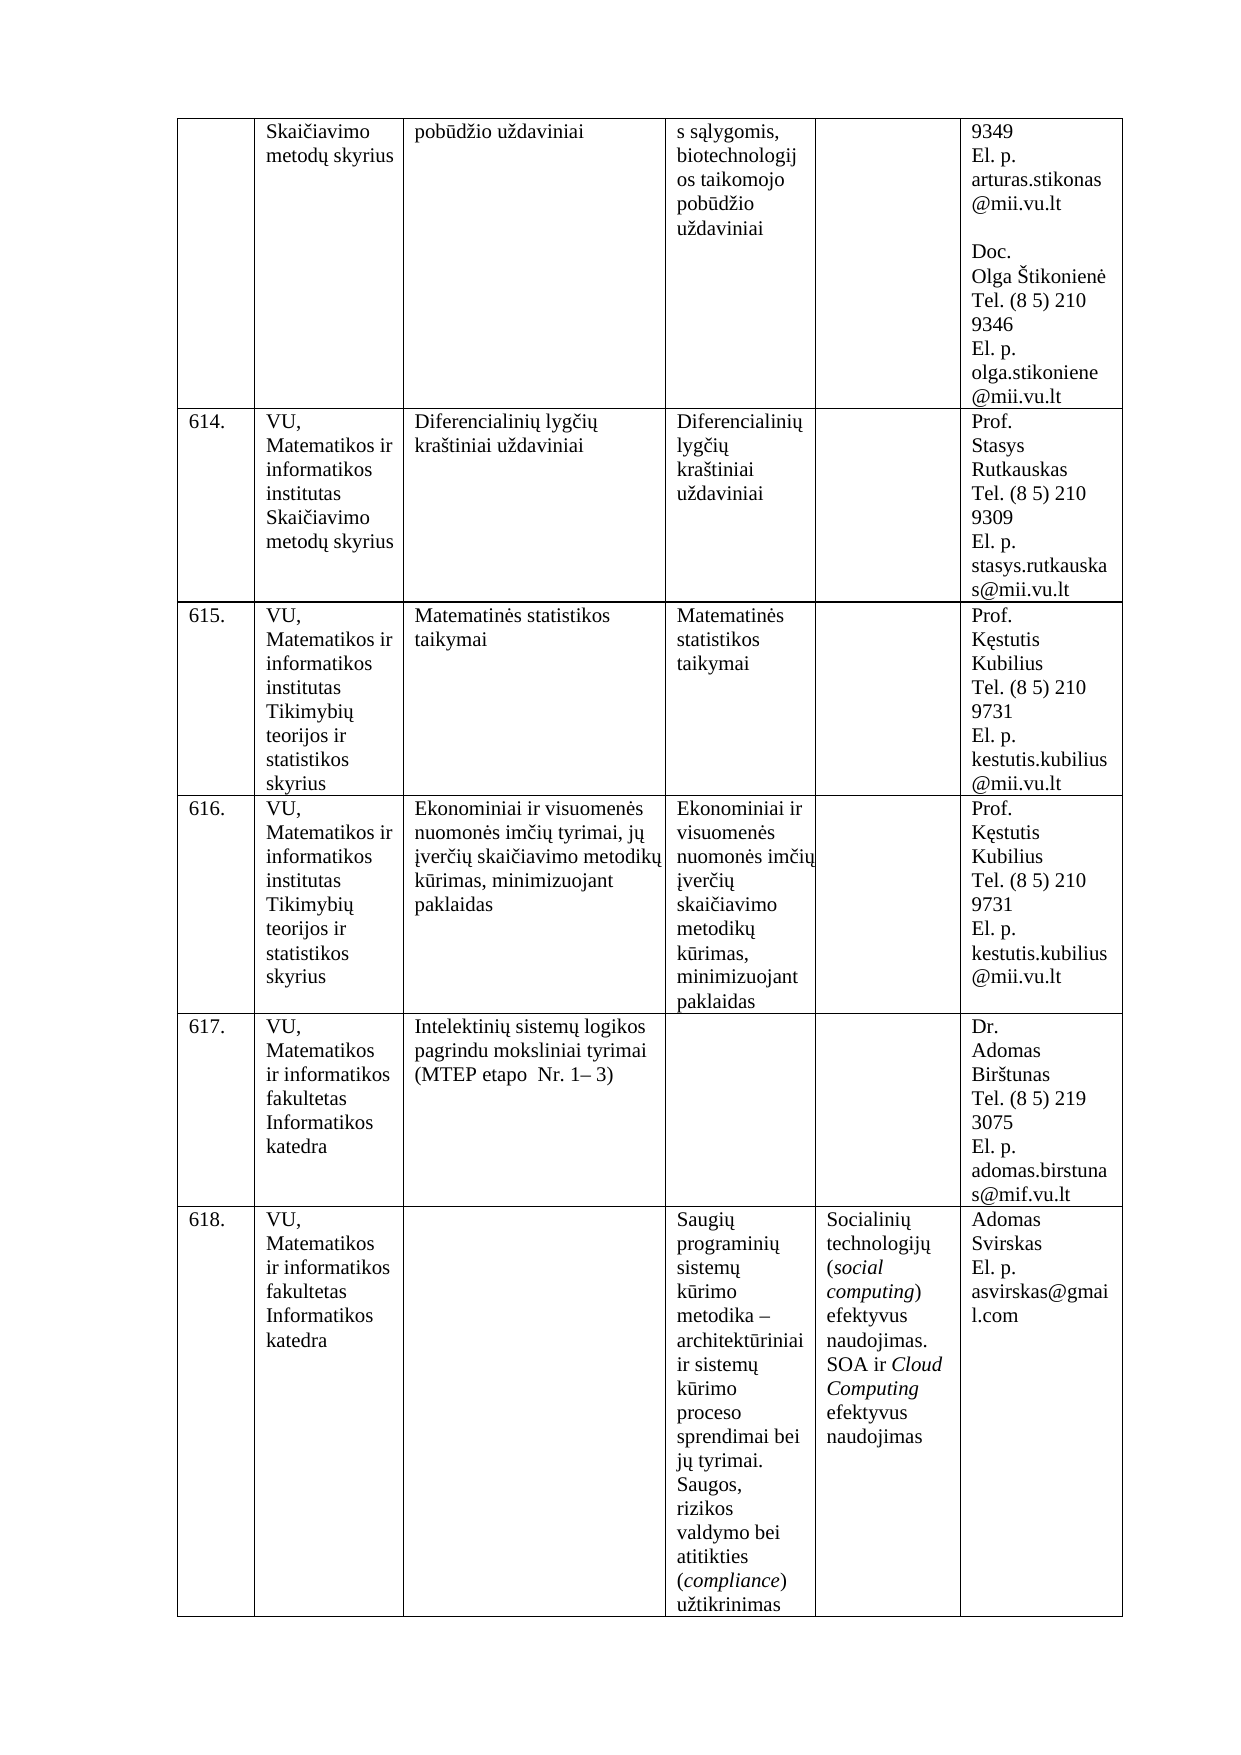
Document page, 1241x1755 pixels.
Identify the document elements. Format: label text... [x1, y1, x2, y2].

table_cell Ekonominiai ir visuomenės nuomonės imčių įverčių skaičiavimo metodikų kūrimas, minimizuojant paklaidas [666, 796, 815, 1013]
table_cell Prof. Kęstutis Kubilius Tel. (8 5) 210 9731 El. p. kestutis.kubilius@mii.vu.lt [961, 796, 1122, 1013]
table_cell [816, 119, 960, 408]
table_cell [816, 409, 960, 601]
table_cell s sąlygomis, biotechnologijos taikomojo pobūdžio uždaviniai [666, 119, 815, 408]
table_cell 614. [178, 409, 254, 601]
table_cell [816, 603, 960, 795]
table_cell Diferencialinių lygčių kraštiniai uždaviniai [404, 409, 665, 601]
table_cell 617. [178, 1014, 254, 1206]
table_cell VU, Matematikos ir informatikos fakultetas Informatikos katedra [255, 1014, 403, 1206]
table_cell 9349 El. p. arturas.stikonas@mii.vu.lt Doc. Olga Štikonienė Tel. (8 5) 210 9346 El. p. olga.stikoniene@mii.vu.lt [961, 119, 1122, 408]
table_cell VU, Matematikos ir informatikos institutas Tikimybių teorijos ir statistikos skyrius [255, 796, 403, 1013]
table_cell Matematinės statistikos taikymai [404, 603, 665, 795]
table_cell 616. [178, 796, 254, 1013]
table_cell Dr. Adomas Birštunas Tel. (8 5) 219 3075 El. p. adomas.birstunas@mif.vu.lt [961, 1014, 1122, 1206]
table_cell VU, Matematikos ir informatikos institutas Skaičiavimo metodų skyrius [255, 409, 403, 601]
table_cell Prof. Kęstutis Kubilius Tel. (8 5) 210 9731 El. p. kestutis.kubilius@mii.vu.lt [961, 603, 1122, 795]
table_cell [178, 119, 254, 408]
table_cell [816, 796, 960, 1013]
table_cell pobūdžio uždaviniai [404, 119, 665, 408]
table_cell Prof. Stasys Rutkauskas Tel. (8 5) 210 9309 El. p. stasys.rutkauskas@mii.vu.lt [961, 409, 1122, 601]
table_cell VU, Matematikos ir informatikos fakultetas Informatikos katedra [255, 1207, 403, 1616]
table_cell Skaičiavimo metodų skyrius [255, 119, 403, 408]
table_cell VU, Matematikos ir informatikos institutas Tikimybių teorijos ir statistikos skyrius [255, 603, 403, 795]
table_cell [666, 1014, 815, 1206]
table_cell Socialinių technologijų (social computing) efektyvus naudojimas. SOA ir Cloud Computing efektyvus naudojimas [816, 1207, 960, 1616]
table_cell [816, 1014, 960, 1206]
table_cell Adomas Svirskas El. p. asvirskas@gmail.com [961, 1207, 1122, 1616]
table_cell Intelektinių sistemų logikos pagrindu moksliniai tyrimai (MTEP etapo Nr. 1– 3) [404, 1014, 665, 1206]
table_cell Ekonominiai ir visuomenės nuomonės imčių tyrimai, jų įverčių skaičiavimo metodikų kūrimas, minimizuojant paklaidas [404, 796, 665, 1013]
table_cell 618. [178, 1207, 254, 1616]
table_cell Matematinės statistikos taikymai [666, 603, 815, 795]
table_cell Diferencialinių lygčių kraštiniai uždaviniai [666, 409, 815, 601]
table_cell 615. [178, 603, 254, 795]
table_cell [404, 1207, 665, 1616]
table_cell Saugių programinių sistemų kūrimo metodika – architektūriniai ir sistemų kūrimo proceso sprendimai bei jų tyrimai. Saugos, rizikos valdymo bei atitikties (compliance) užtikrinimas [666, 1207, 815, 1616]
